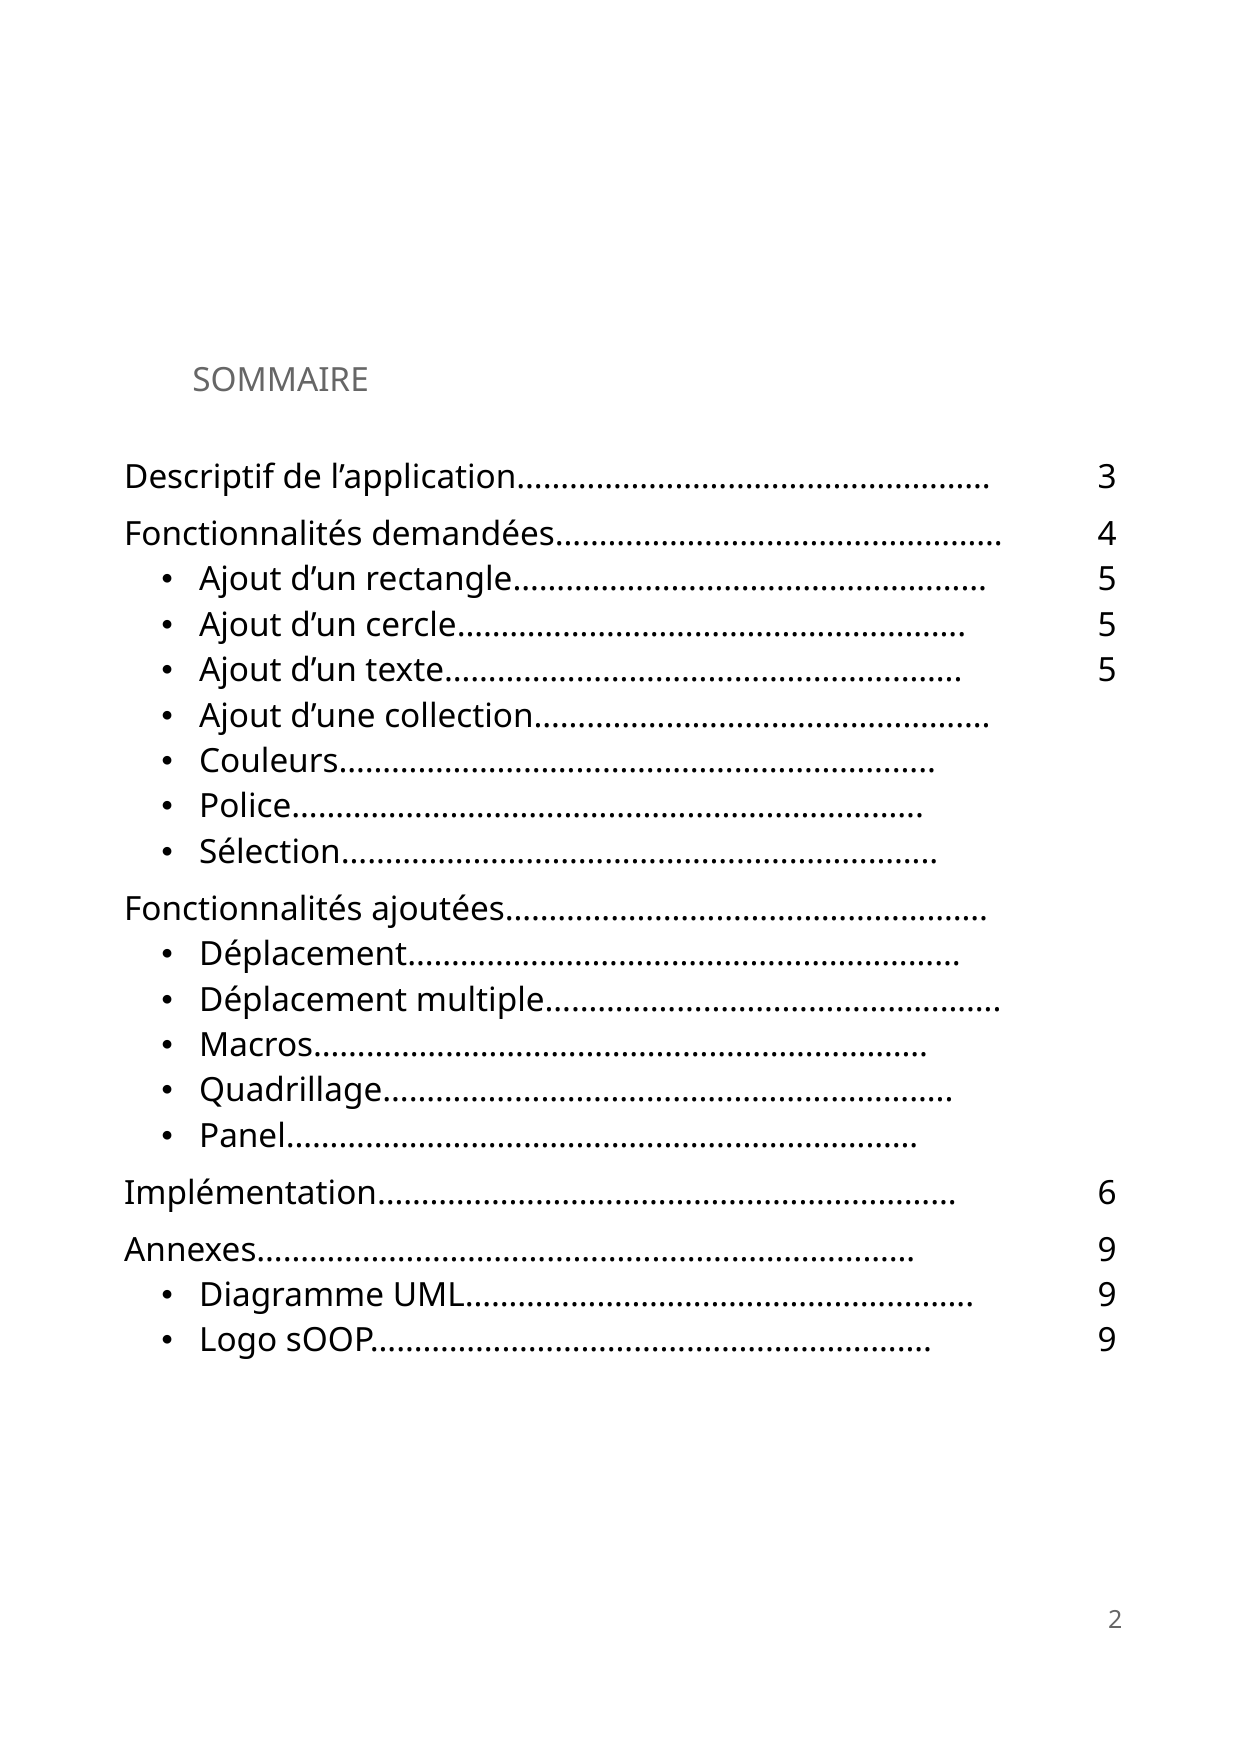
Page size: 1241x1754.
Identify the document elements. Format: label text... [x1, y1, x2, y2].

table_cell 4 5 5 5 [1092, 504, 1122, 879]
table_header 3 [1092, 447, 1122, 504]
table_cell Annexes………………………………………………………………… Diagramme UML…………………………………………………. Logo sOOP………………………………………………………. [118, 1220, 1092, 1367]
table_cell Fonctionnalités ajoutées………………………………………………. Déplacement……………………………………………………... Déplacement multiple……………………………………………. Macros……………………………………………………………. Quadrillage……………………………………………………….. Panel……………………………………………………………… [118, 879, 1092, 1163]
table_cell Implémentation………………………………………………………… [118, 1163, 1092, 1219]
text SOMMAIRE [118, 356, 1122, 402]
table_cell 9 9 9 [1092, 1220, 1122, 1367]
table_cell Fonctionnalités demandées…………………………………………… Ajout d’un rectangle……………………………………………... Ajout d’un cercle…………………………………………………. Ajout d’un texte………………………………………………….. Ajout d’une collection……………………………………………. Couleurs………………………………………………………….. Police……………………………………………………………... Sélection………………………………………………………….. [118, 504, 1092, 879]
table_cell [1092, 879, 1122, 1163]
table_cell 6 [1092, 1163, 1122, 1219]
table_header Descriptif de l’application……………………………………………… [118, 447, 1092, 504]
